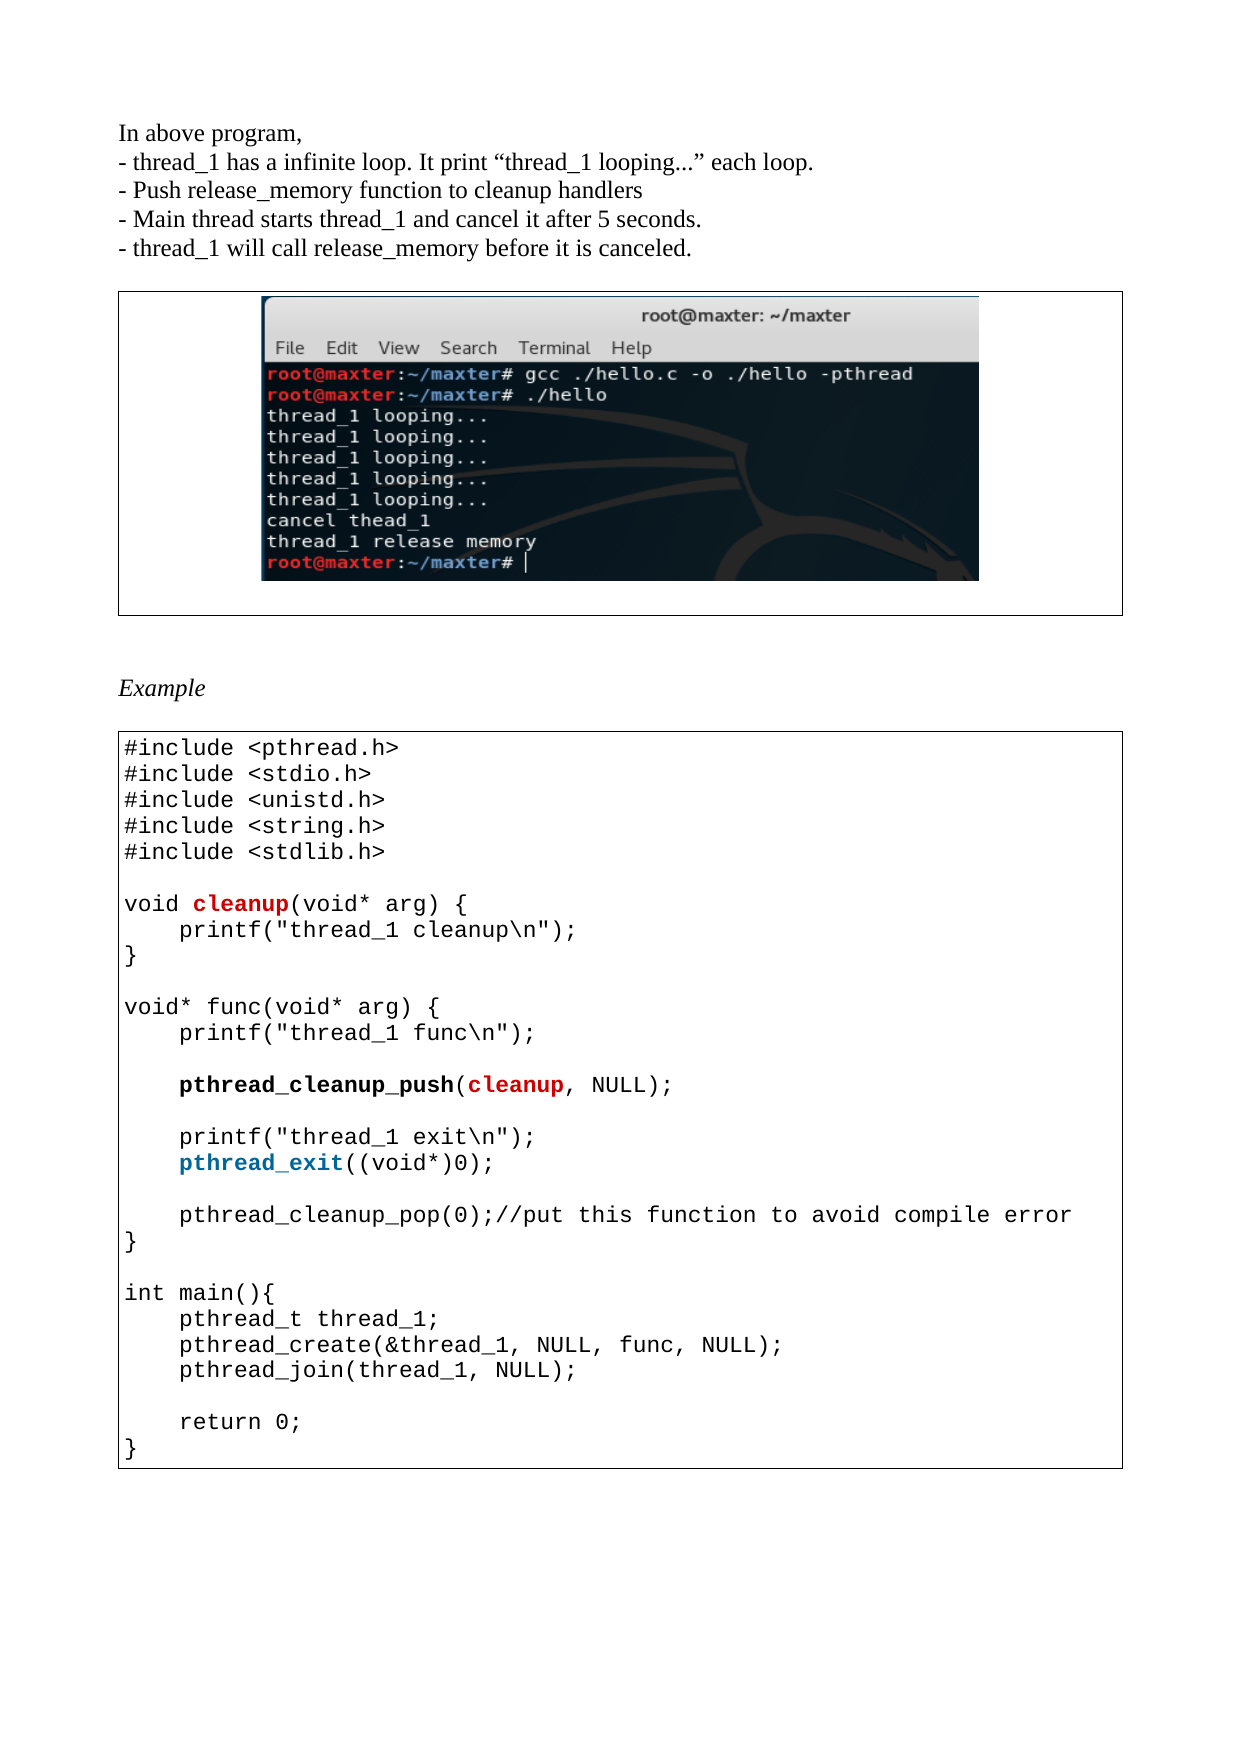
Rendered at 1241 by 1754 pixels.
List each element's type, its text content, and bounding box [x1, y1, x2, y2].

picture [261, 296, 979, 581]
table_header [119, 292, 1122, 615]
text In above program, [118, 118, 1122, 147]
text - thread_1 will call release_memory before it is canceled. [118, 233, 1122, 262]
text - Push release_memory function to cleanup handlers [118, 176, 1122, 204]
text - thread_1 has a infinite loop. It print “thread_1 looping...” each loop. [118, 147, 1122, 176]
text Example [118, 673, 1122, 702]
table_header #include <pthread.h> #include <stdio.h> #include <unistd.h> #include <string.h> #include <stdlib.h> void cleanup(void* arg) { printf("thread_1 cleanup\n"); } void* func(void* arg) { printf("thread_1 func\n"); pthread_cleanup_push(cleanup, NULL); printf("thread_1 exit\n"); pthread_exit((void*)0); pthread_cleanup_pop(0);//put this function to avoid compile error } int main(){ pthread_t thread_1; pthread_create(&thread_1, NULL, func, NULL); pthread_join(thread_1, NULL); return 0; } [119, 732, 1122, 1468]
text - Main thread starts thread_1 and cancel it after 5 seconds. [118, 204, 1122, 233]
